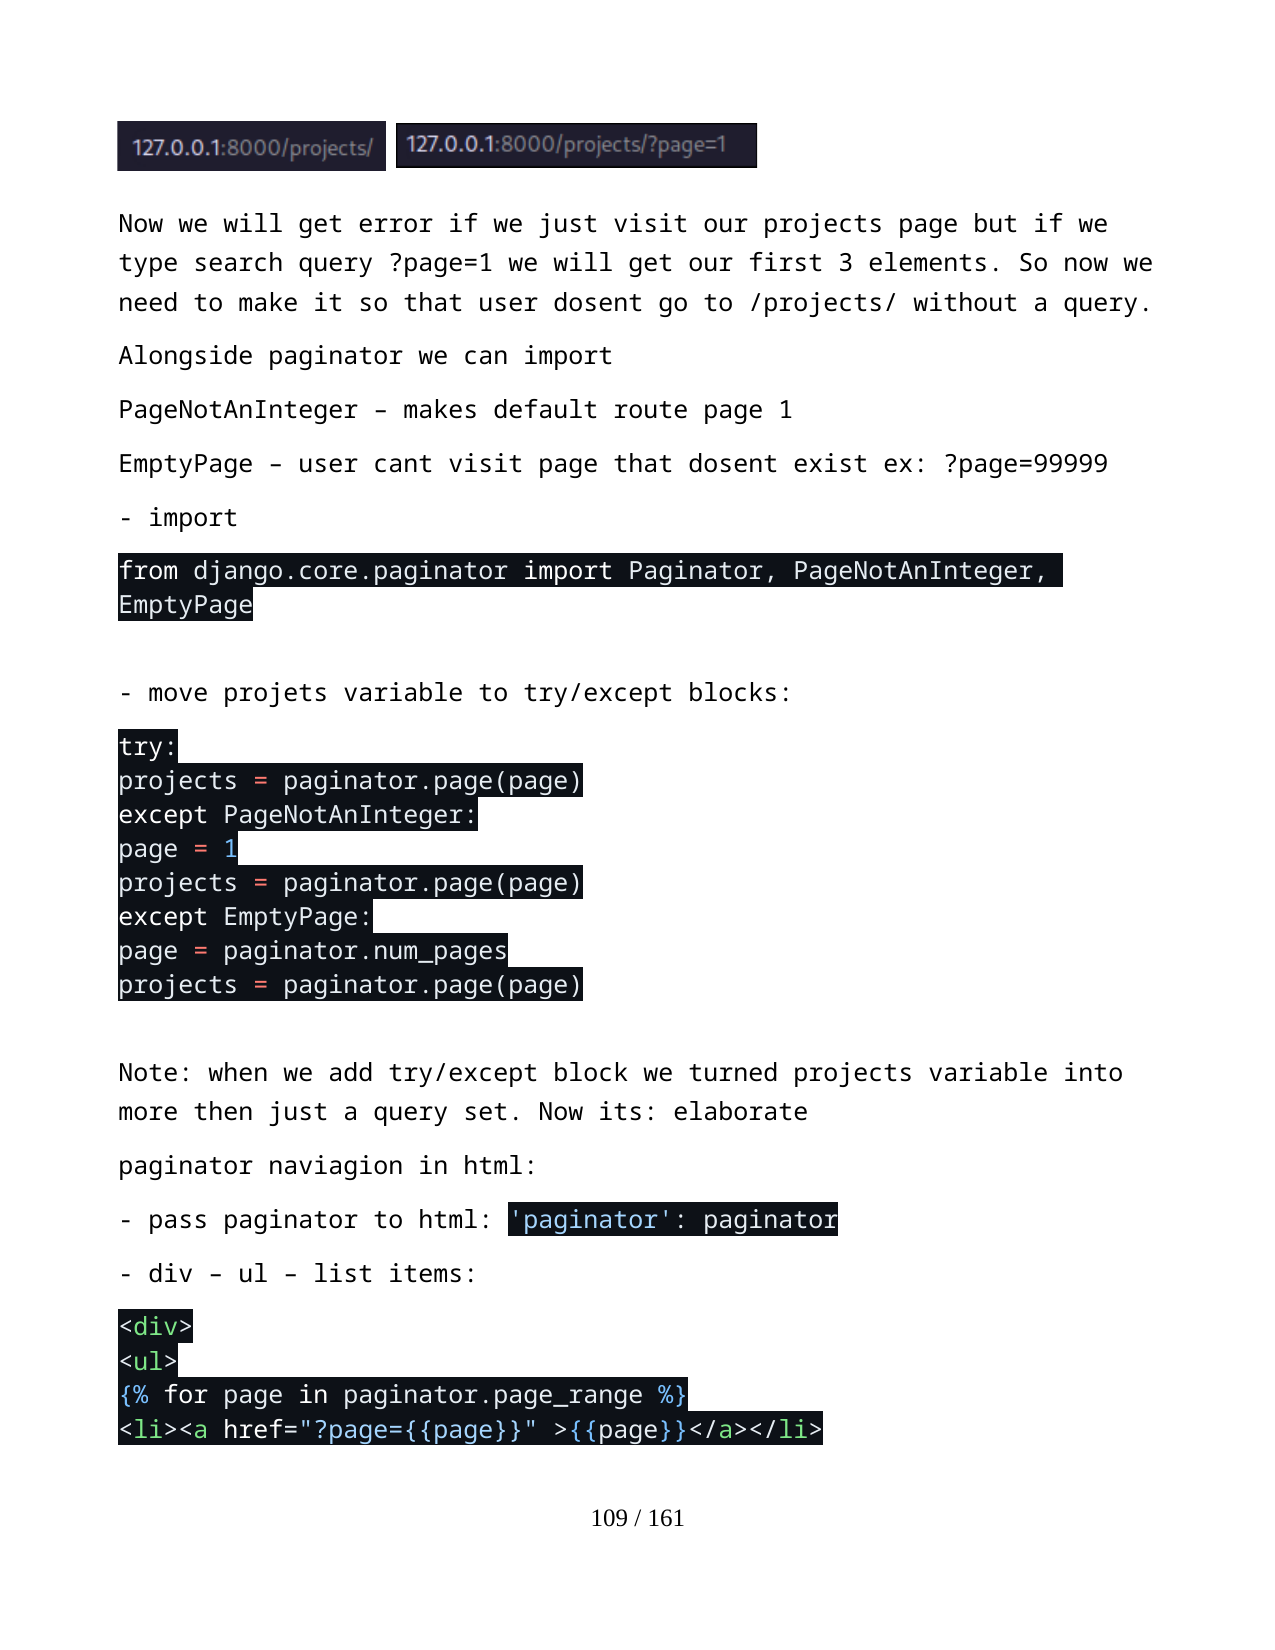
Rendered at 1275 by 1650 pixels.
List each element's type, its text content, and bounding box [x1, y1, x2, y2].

text projects = paginator.page(page) [118, 967, 1157, 1001]
text Alongside paginator we can import [118, 338, 1157, 372]
text Note: when we add try/except block we turned projects variable into more then just a query set. Now its: elaborate [118, 1055, 1157, 1128]
text <ul> [118, 1343, 1157, 1377]
text - import [118, 499, 1157, 533]
text page = paginator.num_pages [118, 933, 1157, 967]
text from django.core.paginator import Paginator, PageNotAnInteger, EmptyPage [118, 553, 1157, 621]
text page = 1 [118, 831, 1157, 865]
text <li><a href="?page={{page}}" >{{page}}</a></li> [118, 1411, 1157, 1445]
text except PageNotAnInteger: [118, 797, 1157, 831]
text except EmptyPage: [118, 899, 1157, 933]
text projects = paginator.page(page) [118, 865, 1157, 899]
text Now we will get error if we just visit our projects page but if we type search query ?page=1 we will get our first 3 elements. So now we need to make it so that user dosent go to /projects/ without a query. [118, 206, 1157, 318]
text try: [118, 729, 1157, 763]
text - move projets variable to try/except blocks: [118, 675, 1157, 709]
text projects = paginator.page(page) [118, 763, 1157, 797]
text <div> [118, 1309, 1157, 1343]
text EmptyPage – user cant visit page that dosent exist ex: ?page=99999 [118, 446, 1157, 479]
text {% for page in paginator.page_range %} [118, 1377, 1157, 1411]
text paginator naviagion in html: [118, 1148, 1157, 1182]
picture [117, 121, 386, 171]
picture [396, 123, 758, 168]
text - div – ul – list items: [118, 1255, 1157, 1289]
text - pass paginator to html: 'paginator': paginator [118, 1202, 1157, 1236]
text PageNotAnInteger – makes default route page 1 [118, 392, 1157, 426]
